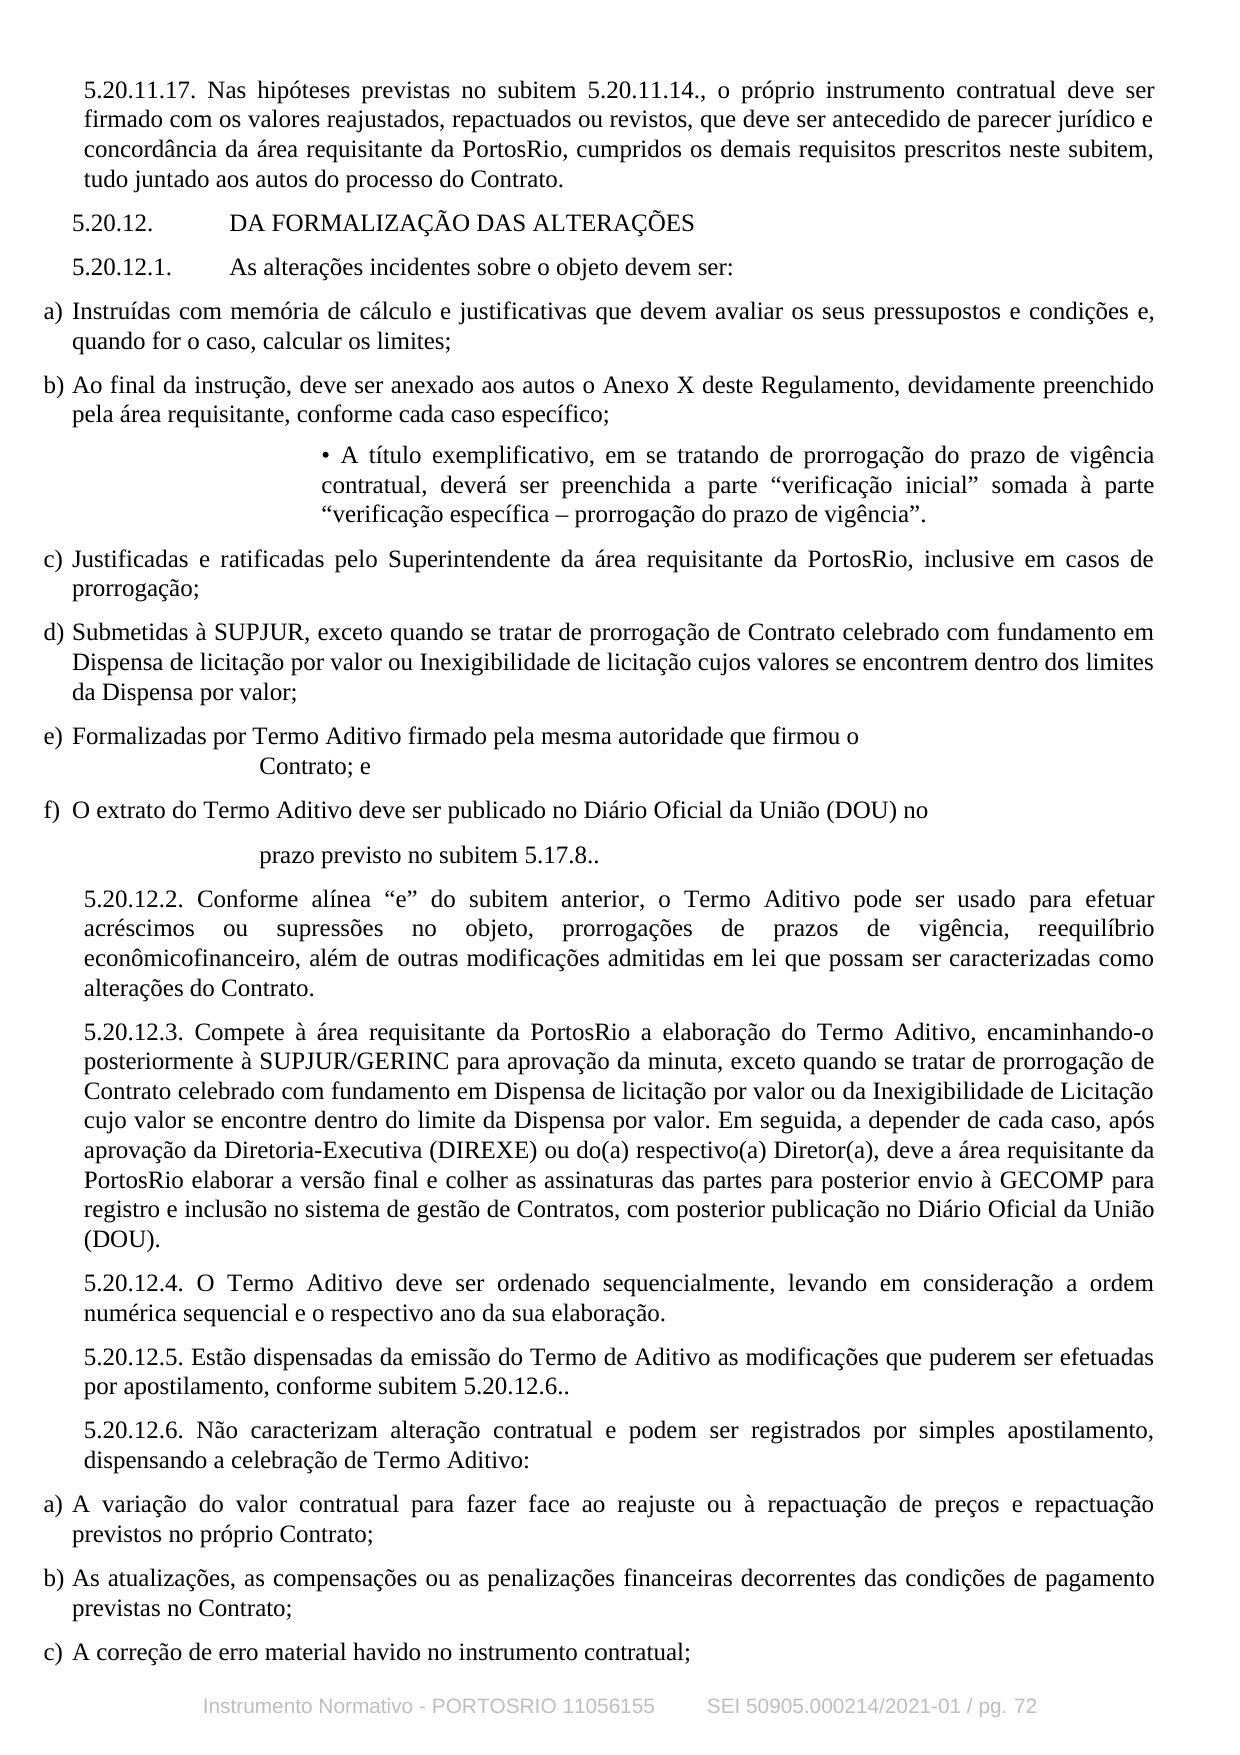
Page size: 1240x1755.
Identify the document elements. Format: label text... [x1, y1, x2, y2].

list A correção de erro material havido no instrumento contratual; [43, 1637, 1155, 1666]
text 5.20.12.6. Não caracterizam alteração contratual e podem ser registrados por simples apostilamento, dispensando a celebração de Termo Aditivo: [84, 1416, 1155, 1474]
list Formalizadas por Termo Aditivo firmado pela mesma autoridade que firmou o [43, 721, 1155, 749]
list Instruídas com memória de cálculo e justificativas que devem avaliar os seus pressupostos e condições e, quando for o caso, calcular os limites; [43, 296, 1155, 354]
text 5.20.12. DA FORMALIZAÇÃO DAS ALTERAÇÕES [72, 208, 1168, 237]
text • A título exemplificativo, em se tratando de prorrogação do prazo de vigência contratual, deverá ser preenchida a parte “verificação inicial” somada à parte “verificação específica – prorrogação do prazo de vigência”. [321, 440, 1155, 528]
list O extrato do Termo Aditivo deve ser publicado no Diário Oficial da União (DOU) no [43, 796, 1155, 824]
text prazo previsto no subitem 5.17.8.. [259, 840, 1155, 868]
text Contrato; e [259, 751, 1155, 780]
text 5.20.11.17. Nas hipóteses previstas no subitem 5.20.11.14., o próprio instrumento contratual deve ser firmado com os valores reajustados, repactuados ou revistos, que deve ser antecedido de parecer jurídico e concordância da área requisitante da PortosRio, cumpridos os demais requisitos prescritos neste subitem, tudo juntado aos autos do processo do Contrato. [84, 75, 1155, 192]
list Submetidas à SUPJUR, exceto quando se tratar de prorrogação de Contrato celebrado com fundamento em Dispensa de licitação por valor ou Inexigibilidade de licitação cujos valores se encontrem dentro dos limites da Dispensa por valor; [43, 617, 1155, 705]
text 5.20.12.3. Compete à área requisitante da PortosRio a elaboração do Termo Aditivo, encaminhando-o posteriormente à SUPJUR/GERINC para aprovação da minuta, exceto quando se tratar de prorrogação de Contrato celebrado com fundamento em Dispensa de licitação por valor ou da Inexigibilidade de Licitação cujo valor se encontre dentro do limite da Dispensa por valor. Em seguida, a depender de cada caso, após aprovação da Diretoria-Executiva (DIREXE) ou do(a) respectivo(a) Diretor(a), deve a área requisitante da PortosRio elaborar a versão final e colher as assinaturas das partes para posterior envio à GECOMP para registro e inclusão no sistema de gestão de Contratos, com posterior publicação no Diário Oficial da União (DOU). [84, 1017, 1155, 1253]
list As atualizações, as compensações ou as penalizações financeiras decorrentes das condições de pagamento previstas no Contrato; [43, 1563, 1155, 1621]
text 5.20.12.1. As alterações incidentes sobre o objeto devem ser: [72, 252, 1168, 281]
list Justificadas e ratificadas pelo Superintendente da área requisitante da PortosRio, inclusive em casos de prorrogação; [43, 544, 1155, 602]
text 5.20.12.2. Conforme alínea “e” do subitem anterior, o Termo Aditivo pode ser usado para efetuar acréscimos ou supressões no objeto, prorrogações de prazos de vigência, reequilíbrio econômicofinanceiro, além de outras modificações admitidas em lei que possam ser caracterizadas como alterações do Contrato. [84, 884, 1155, 1001]
text 5.20.12.5. Estão dispensadas da emissão do Termo de Aditivo as modificações que puderem ser efetuadas por apostilamento, conforme subitem 5.20.12.6.. [84, 1342, 1155, 1400]
text 5.20.12.4. O Termo Aditivo deve ser ordenado sequencialmente, levando em consideração a ordem numérica sequencial e o respectivo ano da sua elaboração. [84, 1268, 1155, 1326]
list Ao final da instrução, deve ser anexado aos autos o Anexo X deste Regulamento, devidamente preenchido pela área requisitante, conforme cada caso específico; [43, 370, 1155, 428]
list A variação do valor contratual para fazer face ao reajuste ou à repactuação de preços e repactuação previstos no próprio Contrato; [43, 1489, 1155, 1548]
